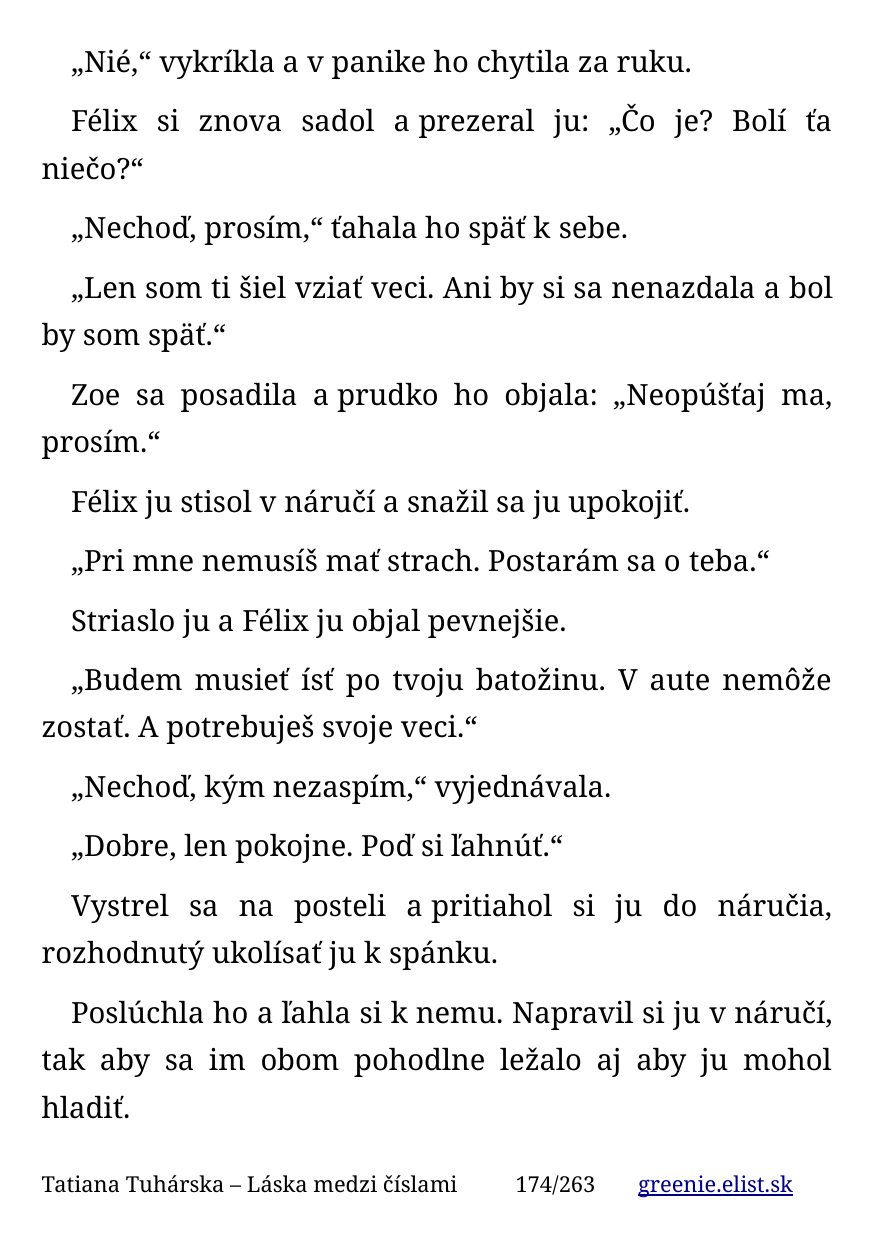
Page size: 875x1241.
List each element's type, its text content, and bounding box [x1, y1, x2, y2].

text Zoe sa posadila a prudko ho objala: „Neopúšťaj ma, prosím.“ [41, 374, 833, 461]
text „Nié,“ vykríkla a v panike ho chytila za ruku. [41, 41, 833, 81]
text „Budem musieť ísť po tvoju batožinu. V aute nemôže zostať. A potrebuješ svoje veci.“ [41, 659, 833, 746]
text Poslúchla ho a ľahla si k nemu. Napravil si ju v náručí, tak aby sa im obom pohodlne ležalo aj aby ju mohol hladiť. [41, 992, 833, 1127]
text „Nechoď, kým nezaspím,“ vyjednávala. [41, 766, 833, 806]
text „Dobre, len pokojne. Poď si ľahnúť.“ [41, 826, 833, 865]
text Félix ju stisol v náručí a snažil sa ju upokojiť. [41, 481, 833, 521]
text „Len som ti šiel vziať veci. Ani by si sa nenazdala a bol by som späť.“ [41, 267, 833, 354]
text „Pri mne nemusíš mať strach. Postarám sa o teba.“ [41, 540, 833, 580]
text Striaslo ju a Félix ju objal pevnejšie. [41, 600, 833, 639]
text Félix si znova sadol a prezeral ju: „Čo je? Bolí ťa niečo?“ [41, 101, 833, 188]
text Vystrel sa na posteli a pritiahol si ju do náručia, rozhodnutý ukolísať ju k spánku. [41, 885, 833, 972]
text „Nechoď, prosím,“ ťahala ho späť k sebe. [41, 208, 833, 247]
